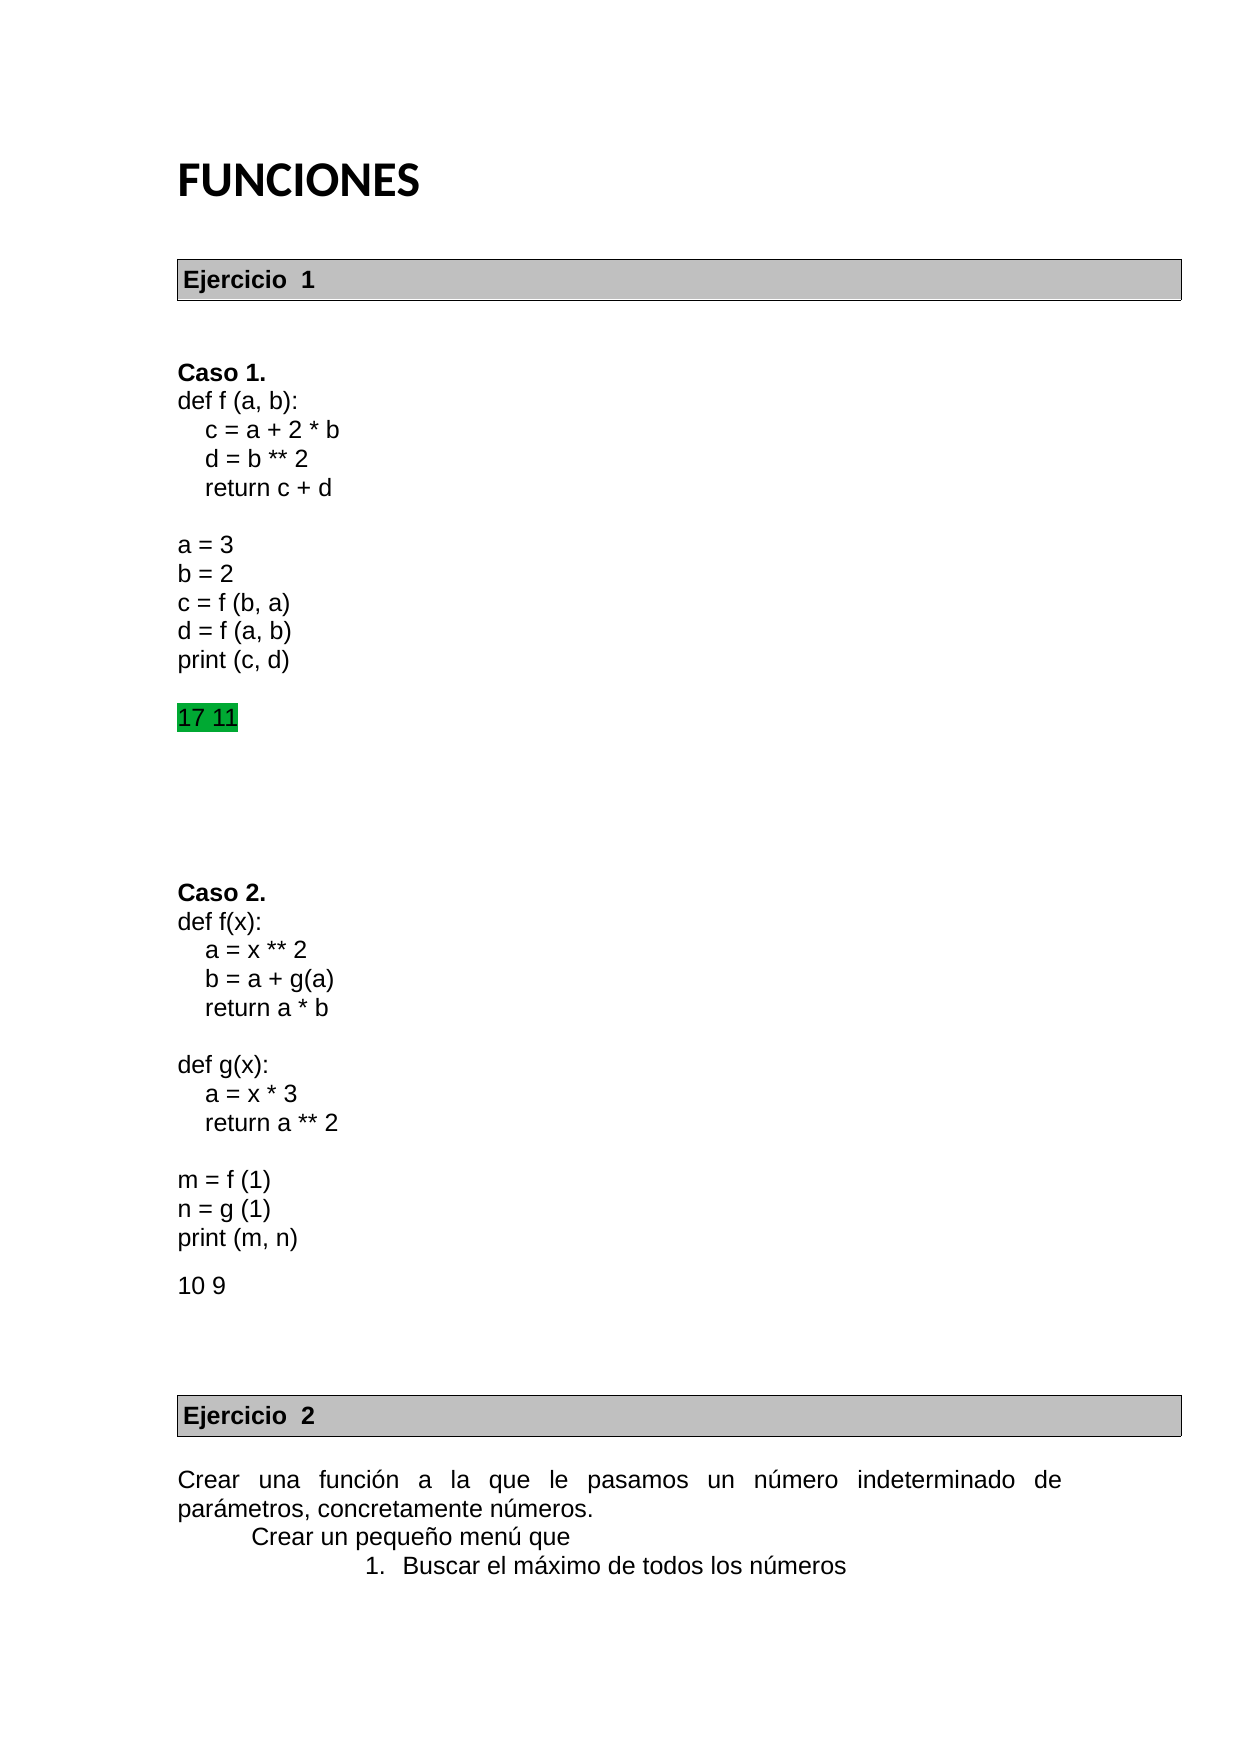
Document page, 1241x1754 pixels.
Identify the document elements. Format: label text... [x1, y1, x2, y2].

text Caso 2. [177, 878, 1063, 907]
list Buscar el máximo de todos los números [365, 1551, 1063, 1580]
text 17 11 [177, 703, 1063, 732]
text b = a + g(a) [177, 964, 1063, 993]
text a = x * 3 [177, 1079, 1063, 1108]
text Crear una función a la que le pasamos un número indeterminado de parámetros, concretamente números. [177, 1465, 1063, 1522]
text def f (a, b): [177, 386, 1063, 415]
text a = 3 [177, 530, 1063, 559]
text c = f (b, a) [177, 588, 1063, 616]
text print (m, n) [177, 1223, 1063, 1252]
text d = f (a, b) [177, 616, 1063, 645]
text Caso 1. [177, 358, 1063, 386]
text 10 9 [177, 1271, 1063, 1299]
text m = f (1) [177, 1166, 1063, 1194]
table_header Ejercicio 1 [178, 260, 1181, 299]
text b = 2 [177, 559, 1063, 588]
text def g(x): [177, 1051, 1063, 1079]
table_header Ejercicio 2 [178, 1396, 1181, 1436]
text a = x ** 2 [177, 936, 1063, 964]
text d = b ** 2 [177, 444, 1063, 473]
text Crear un pequeño menú que [177, 1522, 1063, 1551]
text return c + d [177, 473, 1063, 501]
text c = a + 2 * b [177, 415, 1063, 444]
text print (c, d) [177, 645, 1063, 674]
text return a * b [177, 993, 1063, 1022]
text return a ** 2 [177, 1108, 1063, 1137]
text FUNCIONES [177, 148, 1063, 209]
text n = g (1) [177, 1194, 1063, 1223]
text def f(x): [177, 907, 1063, 936]
